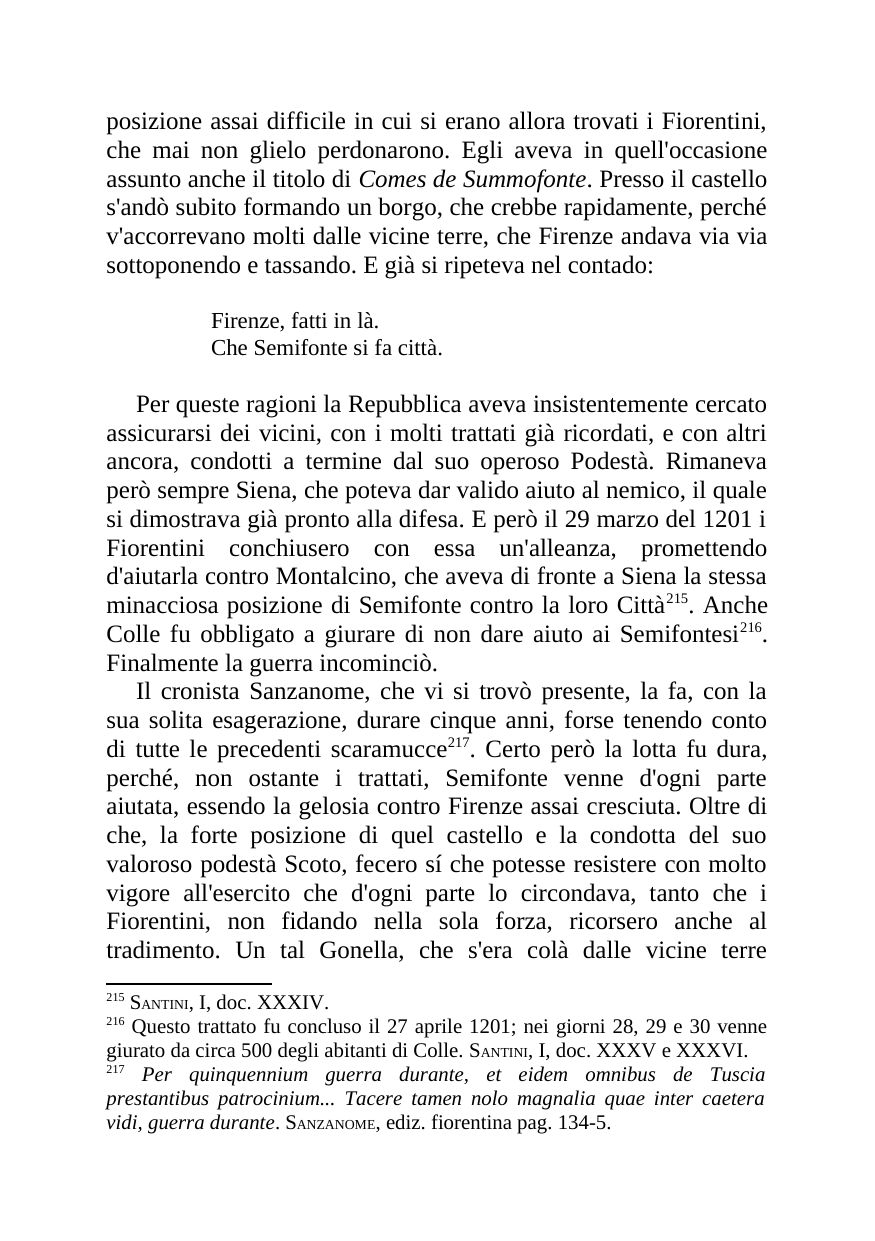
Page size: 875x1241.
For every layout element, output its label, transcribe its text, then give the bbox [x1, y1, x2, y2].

text Firenze, fatti in là. [181, 307, 768, 334]
text Santini, I, doc. XXXIV. [106, 989, 768, 1014]
text Che Semifonte si fa città. [181, 334, 768, 360]
text Il cronista Sanzanome, che vi si trovò presente, la fa, con la sua solita esagerazione, durare cinque anni, forse tenendo conto di tutte le precedenti scaramucce. Certo però la lotta fu dura, perché, non ostante i trattati, Semifonte venne d'ogni parte aiutata, essendo la gelosia contro Firenze assai cresciuta. Oltre di che, la forte posizione di quel castello e la condotta del suo valoroso podestà Scoto, fecero sí che potesse resistere con molto vigore all'esercito che d'ogni parte lo circondava, tanto che i Fiorentini, non fidando nella sola forza, ricorsero anche al tradimento. Un tal Gonella, che s'era colà dalle vicine terre [106, 676, 768, 964]
text Per quinquennium guerra durante, et eidem omnibus de Tuscia prestantibus patrocinium... Tacere tamen nolo magnalia quae inter caetera vidi, guerra durante. Sanzanome, ediz. fiorentina pag. 134-5. [106, 1062, 768, 1134]
text posizione assai difficile in cui si erano allora trovati i Fiorentini, che mai non glielo perdonarono. Egli aveva in quell'occasione assunto anche il titolo di Comes de Summofonte. Presso il castello s'andò subito formando un borgo, che crebbe rapidamente, perché v'accorrevano molti dalle vicine terre, che Firenze andava via via sottoponendo e tassando. E già si ripeteva nel contado: [106, 106, 768, 279]
text Per queste ragioni la Repubblica aveva insistentemente cercato assicurarsi dei vicini, con i molti trattati già ricordati, e con altri ancora, condotti a termine dal suo operoso Podestà. Rimaneva però sempre Siena, che poteva dar valido aiuto al nemico, il quale si dimostrava già pronto alla difesa. E però il 29 marzo del 1201 i Fiorentini conchiusero con essa un'alleanza, promettendo d'aiutarla contro Montalcino, che aveva di fronte a Siena la stessa minacciosa posizione di Semifonte contro la loro Città. Anche Colle fu obbligato a giurare di non dare aiuto ai Semifontesi. Finalmente la guerra incominciò. [106, 389, 768, 676]
text Questo trattato fu concluso il 27 aprile 1201; nei giorni 28, 29 e 30 venne giurato da circa 500 degli abitanti di Colle. Santini, I, doc. XXXV e XXXVI. [106, 1014, 768, 1062]
